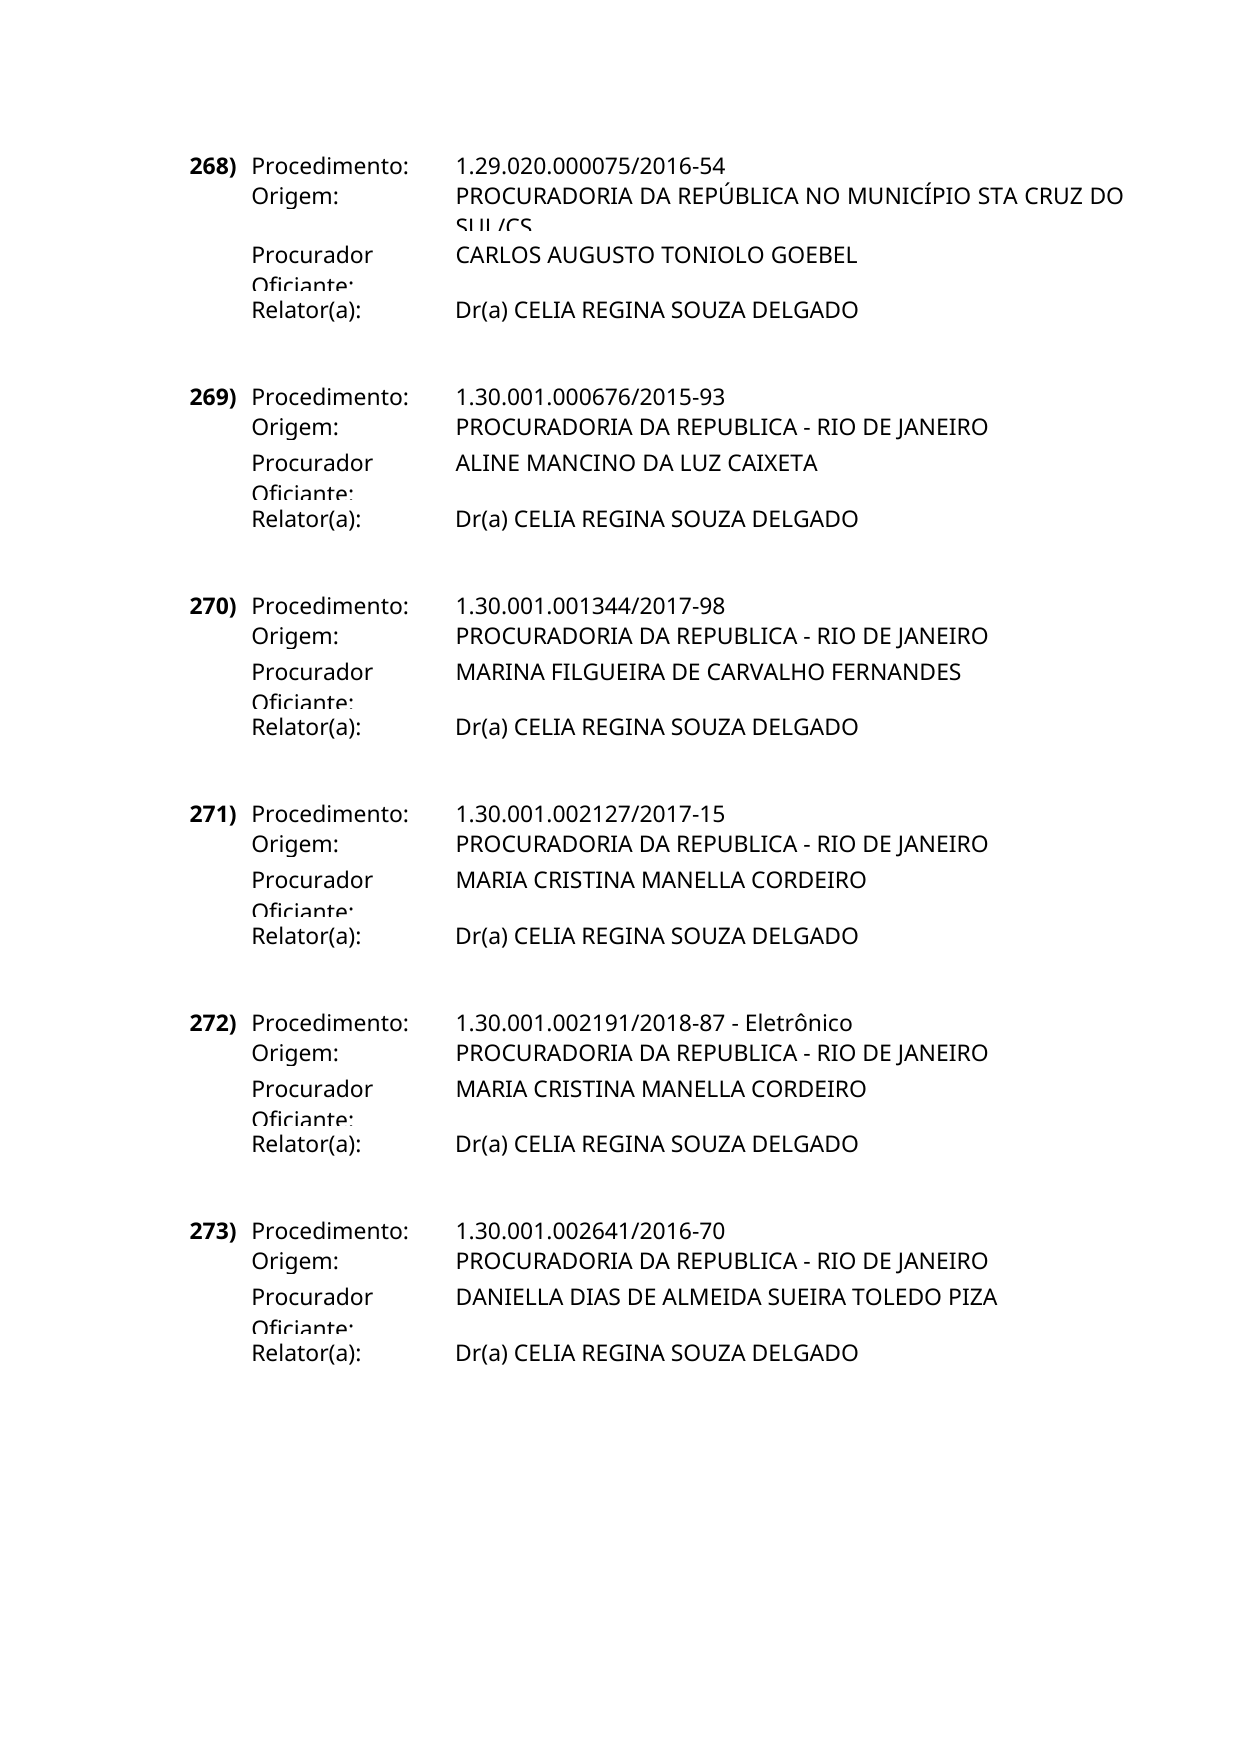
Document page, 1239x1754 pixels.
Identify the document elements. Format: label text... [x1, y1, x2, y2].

table_cell PROCURADORIA DA REPUBLICA - RIO DE JANEIRO [455, 620, 1124, 648]
table_cell 1.29.020.000075/2016-54 [455, 150, 1124, 178]
table_cell [455, 1274, 1124, 1281]
table_cell 1.30.001.002191/2018-87 - Eletrônico [455, 1007, 1124, 1035]
table_cell [455, 1158, 1124, 1215]
table_header [455, 0, 1124, 150]
table_cell [251, 950, 455, 1007]
table_cell MARIA CRISTINA MANELLA CORDEIRO [455, 1073, 1124, 1124]
table_cell [189, 864, 251, 915]
table_cell [0, 1337, 189, 1367]
table_cell [189, 920, 251, 950]
table_cell [455, 648, 1124, 656]
table_cell [251, 231, 455, 238]
table_header Dr(a) CELIA REGINA SOUZA DELGADO [455, 711, 1122, 740]
table_cell 1.30.001.002127/2017-15 [455, 798, 1124, 827]
table_cell [251, 1274, 455, 1281]
table_cell Procurador Oficiante: [251, 864, 455, 917]
table_cell [189, 209, 251, 231]
table_cell [0, 1128, 189, 1158]
table_header Dr(a) CELIA REGINA SOUZA DELGADO [455, 1337, 1122, 1365]
table_cell [251, 1158, 455, 1215]
table_cell [1125, 324, 1239, 381]
table_cell Origem: [251, 828, 455, 857]
table_cell [1125, 620, 1239, 648]
table_cell [189, 239, 251, 289]
table_cell ALINE MANCINO DA LUZ CAIXETA [455, 447, 1124, 498]
table_cell [1125, 1007, 1239, 1035]
table_cell [0, 447, 189, 498]
table_header Relator(a): [251, 294, 455, 323]
table_cell [0, 231, 189, 238]
table_cell [1125, 411, 1239, 439]
table_cell [0, 239, 189, 289]
table_cell [455, 950, 1124, 1007]
table_cell [189, 503, 251, 533]
table_cell [1125, 180, 1239, 208]
table_cell [0, 950, 189, 1007]
table_cell Procurador Oficiante: [251, 1281, 455, 1334]
table_header Dr(a) CELIA REGINA SOUZA DELGADO [455, 920, 1122, 948]
table_cell [0, 590, 189, 618]
table_cell Procurador Oficiante: [251, 1073, 455, 1125]
table_cell [0, 324, 189, 381]
table_cell [189, 828, 251, 857]
table_cell [189, 950, 251, 1007]
table_cell [1125, 294, 1239, 324]
table_cell Origem: [251, 411, 455, 439]
table_cell [251, 648, 455, 656]
table_cell [189, 1281, 251, 1332]
table_header [251, 0, 455, 150]
table_cell Procedimento: [251, 590, 455, 618]
table_cell [1125, 447, 1239, 498]
table_cell [1125, 656, 1239, 707]
table_cell [1125, 950, 1239, 1007]
table_cell Origem: [251, 620, 455, 648]
table_cell PROCURADORIA DA REPUBLICA - RIO DE JANEIRO [455, 828, 1124, 857]
table_cell [189, 1337, 251, 1367]
table_cell Procedimento: [251, 798, 455, 827]
table_cell [1125, 1037, 1239, 1065]
table_header Dr(a) CELIA REGINA SOUZA DELGADO [455, 294, 1122, 323]
table_cell 270) [189, 590, 251, 618]
table_cell [0, 209, 189, 231]
table_cell [0, 1007, 189, 1035]
table_cell [189, 741, 251, 798]
table_cell [1125, 1128, 1239, 1158]
table_cell [0, 440, 189, 447]
table_cell [189, 656, 251, 707]
table_cell MARINA FILGUEIRA DE CARVALHO FERNANDES [455, 656, 1124, 707]
table_cell [0, 1065, 189, 1073]
table_cell [189, 294, 251, 324]
table_cell 1.30.001.000676/2015-93 [455, 381, 1124, 409]
table_cell [455, 533, 1124, 589]
table_cell [0, 864, 189, 915]
table_cell [189, 447, 251, 498]
table_cell [189, 231, 251, 238]
table_cell [189, 648, 251, 656]
table_cell DANIELLA DIAS DE ALMEIDA SUEIRA TOLEDO PIZA [455, 1281, 1124, 1332]
table_cell [1125, 920, 1239, 950]
table_cell PROCURADORIA DA REPUBLICA - RIO DE JANEIRO [455, 1037, 1124, 1065]
table_cell [0, 1158, 189, 1215]
table_cell [189, 1037, 251, 1065]
table_cell [189, 533, 251, 589]
table_cell Procedimento: [251, 1007, 455, 1035]
table_cell [189, 411, 251, 439]
table_cell [455, 857, 1124, 864]
table_cell [0, 381, 189, 409]
table_cell [1125, 590, 1239, 618]
table_header Relator(a): [251, 1128, 455, 1157]
table_cell [1125, 239, 1239, 289]
table_cell [1125, 503, 1239, 533]
table_cell PROCURADORIA DA REPUBLICA - RIO DE JANEIRO [455, 1245, 1124, 1274]
table_cell [1125, 648, 1239, 656]
table_cell [0, 411, 189, 439]
table_cell [1125, 150, 1239, 178]
table_header Dr(a) CELIA REGINA SOUZA DELGADO [455, 1128, 1122, 1157]
table_cell [251, 209, 455, 231]
table_cell [189, 620, 251, 648]
table_cell 1.30.001.001344/2017-98 [455, 590, 1124, 618]
table_cell PROCURADORIA DA REPUBLICA - RIO DE JANEIRO [455, 411, 1124, 439]
table_cell [1125, 381, 1239, 409]
table_header Relator(a): [251, 1337, 455, 1365]
table_header Relator(a): [251, 920, 455, 948]
table_cell [0, 920, 189, 950]
table_cell [1125, 1337, 1239, 1367]
table_cell [189, 1073, 251, 1124]
table_cell [0, 1245, 189, 1274]
table_cell [455, 231, 1124, 238]
table_cell [1125, 857, 1239, 864]
table_cell [0, 1274, 189, 1281]
table_cell [1125, 440, 1239, 447]
table_cell 273) [189, 1215, 251, 1244]
table_cell [1125, 741, 1239, 798]
table_cell 268) [189, 150, 251, 178]
table_cell [455, 741, 1124, 798]
table_cell [189, 180, 251, 208]
table_cell 271) [189, 798, 251, 827]
table_cell [189, 324, 251, 381]
table_cell [0, 857, 189, 864]
table_cell [455, 324, 1124, 381]
table_cell 272) [189, 1007, 251, 1035]
table_cell [1125, 711, 1239, 741]
table_cell [1125, 1215, 1239, 1244]
table_cell [0, 648, 189, 656]
table_cell [1125, 1274, 1239, 1281]
table_cell [189, 711, 251, 741]
table_cell Origem: [251, 1245, 455, 1274]
table_header [0, 0, 189, 150]
table_cell [1125, 209, 1239, 231]
table_cell [0, 656, 189, 707]
table_cell CARLOS AUGUSTO TONIOLO GOEBEL [455, 239, 1124, 289]
table_cell [1125, 1245, 1239, 1274]
table_cell [189, 1065, 251, 1073]
table_cell [1125, 1073, 1239, 1124]
table_cell [455, 440, 1124, 447]
table_cell [1125, 798, 1239, 827]
table_cell [251, 533, 455, 589]
table_cell Procurador Oficiante: [251, 656, 455, 708]
table_cell [251, 857, 455, 864]
table_cell [0, 294, 189, 324]
table_cell [0, 150, 189, 178]
table_cell [0, 711, 189, 741]
table_cell Procurador Oficiante: [251, 447, 455, 499]
table_cell [251, 1065, 455, 1073]
table_header Relator(a): [251, 503, 455, 531]
table_cell [189, 440, 251, 447]
table_cell [1125, 533, 1239, 589]
table_cell Origem: [251, 180, 455, 208]
table_cell [189, 1274, 251, 1281]
table_cell [1125, 828, 1239, 857]
table_cell Procedimento: [251, 150, 455, 178]
table_header [1125, 0, 1239, 150]
table_cell [0, 828, 189, 857]
table_cell 269) [189, 381, 251, 409]
table_cell PROCURADORIA DA REPÚBLICA NO MUNICÍPIO STA CRUZ DO SUL/CS [455, 180, 1124, 231]
table_cell [189, 1128, 251, 1158]
table_cell [189, 1245, 251, 1274]
table_header [189, 0, 251, 150]
table_cell [1125, 864, 1239, 915]
table_cell Origem: [251, 1037, 455, 1065]
table_cell [251, 440, 455, 447]
table_cell [1125, 231, 1239, 238]
table_cell Procedimento: [251, 381, 455, 409]
table_cell 1.30.001.002641/2016-70 [455, 1215, 1124, 1244]
table_cell [0, 1281, 189, 1332]
table_cell [0, 798, 189, 827]
table_cell [1125, 1065, 1239, 1073]
table_cell Procurador Oficiante: [251, 239, 455, 291]
table_cell [251, 741, 455, 798]
table_cell [0, 1073, 189, 1124]
table_cell [0, 503, 189, 533]
table_cell [0, 741, 189, 798]
table_cell [189, 1158, 251, 1215]
table_cell [189, 857, 251, 864]
table_cell MARIA CRISTINA MANELLA CORDEIRO [455, 864, 1124, 915]
table_cell [0, 620, 189, 648]
table_cell [1125, 1158, 1239, 1215]
table_cell [0, 1215, 189, 1244]
table_cell [0, 1037, 189, 1065]
table_cell [251, 324, 455, 381]
table_cell [1125, 1281, 1239, 1332]
table_header Relator(a): [251, 711, 455, 740]
table_cell [455, 1065, 1124, 1073]
table_cell [0, 180, 189, 208]
table_header Dr(a) CELIA REGINA SOUZA DELGADO [455, 503, 1122, 531]
table_cell Procedimento: [251, 1215, 455, 1244]
table_cell [0, 533, 189, 589]
